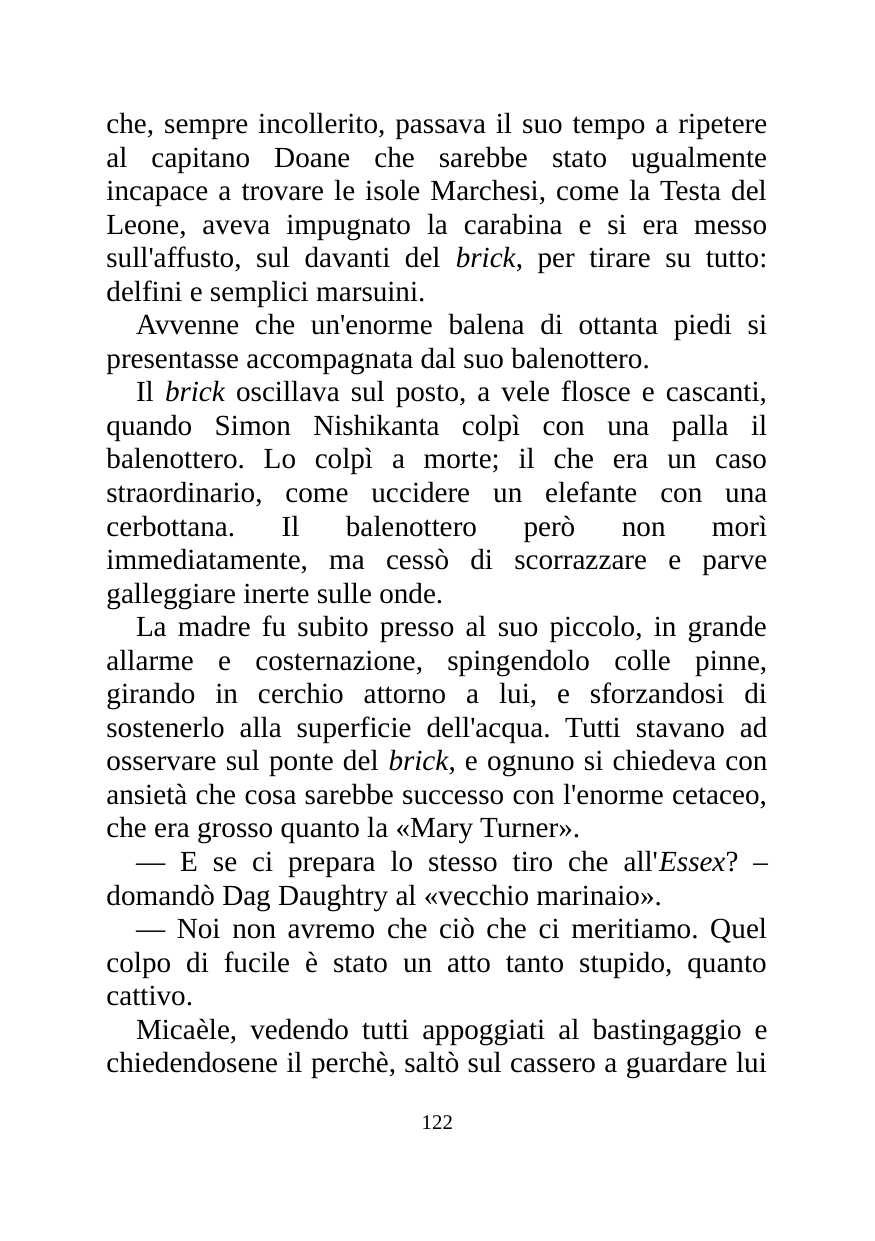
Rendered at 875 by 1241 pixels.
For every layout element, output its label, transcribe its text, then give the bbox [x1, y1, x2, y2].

text Avvenne che un'enorme balena di ottanta piedi si presentasse accompagnata dal suo balenottero. [106, 307, 768, 374]
text che, sempre incollerito, passava il suo tempo a ripetere al capitano Doane che sarebbe stato ugualmente incapace a trovare le isole Marchesi, come la Testa del Leone, aveva impugnato la carabina e si era messo sull'affusto, sul davanti del brick, per tirare su tutto: delfini e semplici marsuini. [106, 106, 768, 307]
text La madre fu subito presso al suo piccolo, in grande allarme e costernazione, spingendolo colle pinne, girando in cerchio attorno a lui, e sforzandosi di sostenerlo alla superficie dell'acqua. Tutti stavano ad osservare sul ponte del brick, e ognuno si chiedeva con ansietà che cosa sarebbe successo con l'enorme cetaceo, che era grosso quanto la «Mary Turner». [106, 609, 768, 844]
text — E se ci prepara lo stesso tiro che all'Essex? – domandò Dag Daughtry al «vecchio marinaio». [106, 844, 768, 911]
text Il brick oscillava sul posto, a vele flosce e cascanti, quando Simon Nishikanta colpì con una palla il balenottero. Lo colpì a morte; il che era un caso straordinario, come uccidere un elefante con una cerbottana. Il balenottero però non morì immediatamente, ma cessò di scorrazzare e parve galleggiare inerte sulle onde. [106, 374, 768, 609]
text — Noi non avremo che ciò che ci meritiamo. Quel colpo di fucile è stato un atto tanto stupido, quanto cattivo. [106, 911, 768, 1012]
text Micaèle, vedendo tutti appoggiati al bastingaggio e chiedendosene il perchè, saltò sul cassero a guardare lui [106, 1012, 768, 1079]
